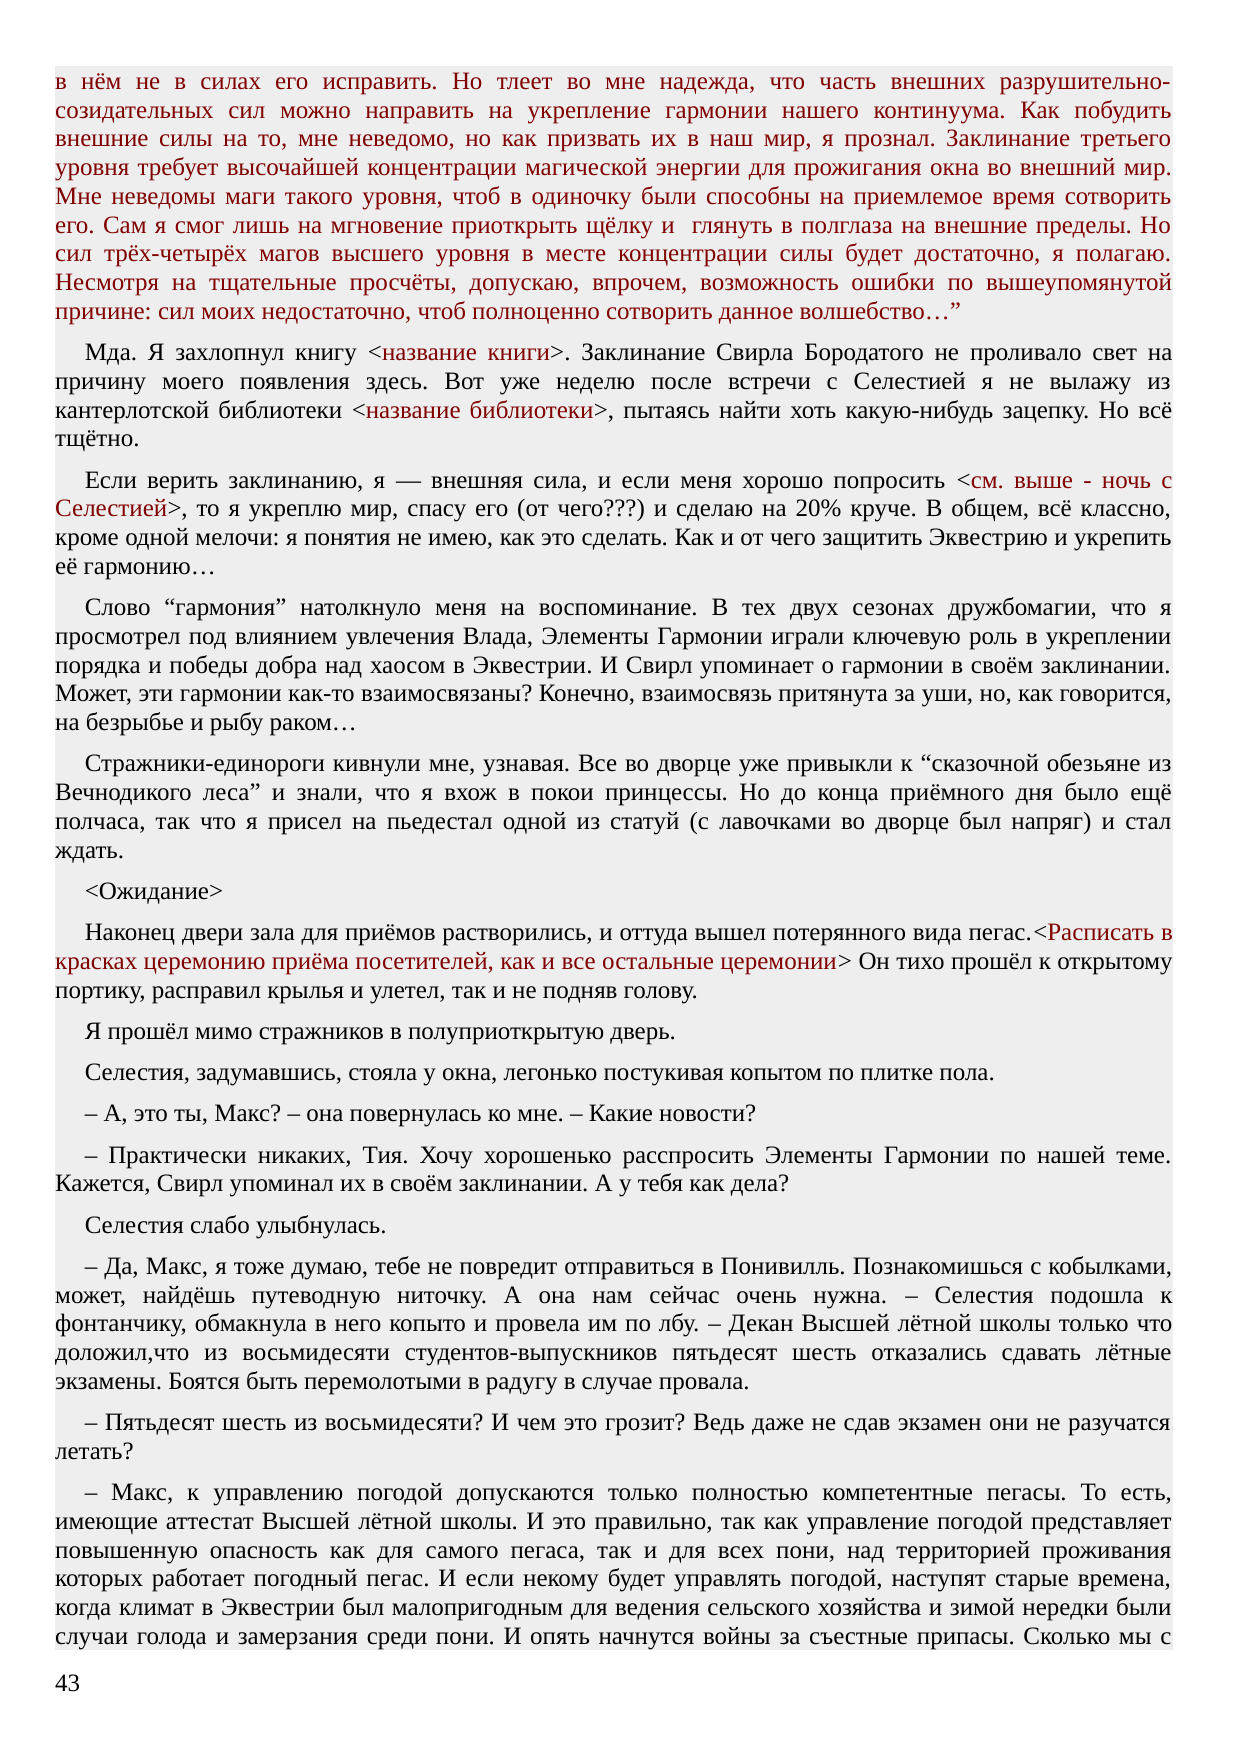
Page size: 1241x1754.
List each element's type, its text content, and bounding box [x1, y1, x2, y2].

text Селестия слабо улыбнулась. [55, 1210, 1173, 1238]
text – Практически никаких, Тия. Хочу хорошенько расспросить Элементы Гармонии по нашей теме. Кажется, Свирл упоминал их в своём заклинании. А у тебя как дела? [55, 1140, 1173, 1197]
text Наконец двери зала для приёмов растворились, и оттуда вышел потерянного вида пегас.<Расписать в красках церемонию приёма посетителей, как и все остальные церемонии> Он тихо прошёл к открытому портику, расправил крылья и улетел, так и не подняв голову. [55, 917, 1173, 1003]
text – Да, Макс, я тоже думаю, тебе не повредит отправиться в Понивилль. Познакомишься с кобылками, может, найдёшь путеводную ниточку. А она нам сейчас очень нужна. – Селестия подошла к фонтанчику, обмакнула в него копыто и провела им по лбу. – Декан Высшей лётной школы только что доложил,что из восьмидесяти студентов-выпускников пятьдесят шесть отказались сдавать лётные экзамены. Боятся быть перемолотыми в радугу в случае провала. [55, 1251, 1173, 1395]
text Я прошёл мимо стражников в полуприоткрытую дверь. [55, 1016, 1173, 1045]
text – А, это ты, Макс? – она повернулась ко мне. – Какие новости? [55, 1098, 1173, 1127]
text Стражники-единороги кивнули мне, узнавая. Все во дворце уже привыкли к “сказочной обезьяне из Вечнодикого леса” и знали, что я вхож в покои принцессы. Но до конца приёмного дня было ещё полчаса, так что я присел на пьедестал одной из статуй (с лавочками во дворце был напряг) и стал ждать. [55, 748, 1173, 863]
text Мда. Я захлопнул книгу <название книги>. Заклинание Свирла Бородатого не проливало свет на причину моего появления здесь. Вот уже неделю после встречи с Селестией я не вылажу из кантерлотской библиотеки <название библиотеки>, пытаясь найти хоть какую-нибудь зацепку. Но всё тщётно. [55, 337, 1173, 452]
text Если верить заклинанию, я — внешняя сила, и если меня хорошо попросить <см. выше - ночь с Селестией>, то я укреплю мир, спасу его (от чего???) и сделаю на 20% круче. В общем, всё классно, кроме одной мелочи: я понятия не имею, как это сделать. Как и от чего защитить Эквестрию и укрепить её гармонию… [55, 465, 1173, 580]
text – Пятьдесят шесть из восьмидесяти? И чем это грозит? Ведь даже не сдав экзамен они не разучатся летать? [55, 1407, 1173, 1465]
text Селестия, задумавшись, стояла у окна, легонько постукивая копытом по плитке пола. [55, 1057, 1173, 1086]
text <Ожидание> [55, 876, 1173, 905]
text в нём не в силах его исправить. Но тлеет во мне надежда, что часть внешних разрушительно-созидательных сил можно направить на укрепление гармонии нашего континуума. Как побудить внешние силы на то, мне неведомо, но как призвать их в наш мир, я прознал. Заклинание третьего уровня требует высочайшей концентрации магической энергии для прожигания окна во внешний мир. Мне неведомы маги такого уровня, чтоб в одиночку были способны на приемлемое время сотворить его. Сам я смог лишь на мгновение приоткрыть щёлку и глянуть в полглаза на внешние пределы. Но сил трёх-четырёх магов высшего уровня в месте концентрации силы будет достаточно, я полагаю. Несмотря на тщательные просчёты, допускаю, впрочем, возможность ошибки по вышеупомянутой причине: сил моих недостаточно, чтоб полноценно сотворить данное волшебство…” [55, 66, 1173, 325]
text Слово “гармония” натолкнуло меня на воспоминание. В тех двух сезонах дружбомагии, что я просмотрел под влиянием увлечения Влада, Элементы Гармонии играли ключевую роль в укреплении порядка и победы добра над хаосом в Эквестрии. И Свирл упоминает о гармонии в своём заклинании. Может, эти гармонии как-то взаимосвязаны? Конечно, взаимосвязь притянута за уши, но, как говорится, на безрыбье и рыбу раком… [55, 592, 1173, 736]
text – Макс, к управлению погодой допускаются только полностью компетентные пегасы. То есть, имеющие аттестат Высшей лётной школы. И это правильно, так как управление погодой представляет повышенную опасность как для самого пегаса, так и для всех пони, над территорией проживания которых работает погодный пегас. И если некому будет управлять погодой, наступят старые времена, когда климат в Эквестрии был малопригодным для ведения сельского хозяйства и зимой нередки были случаи голода и замерзания среди пони. И опять начнутся войны за съестные припасы. Сколько мы с [55, 1477, 1173, 1650]
